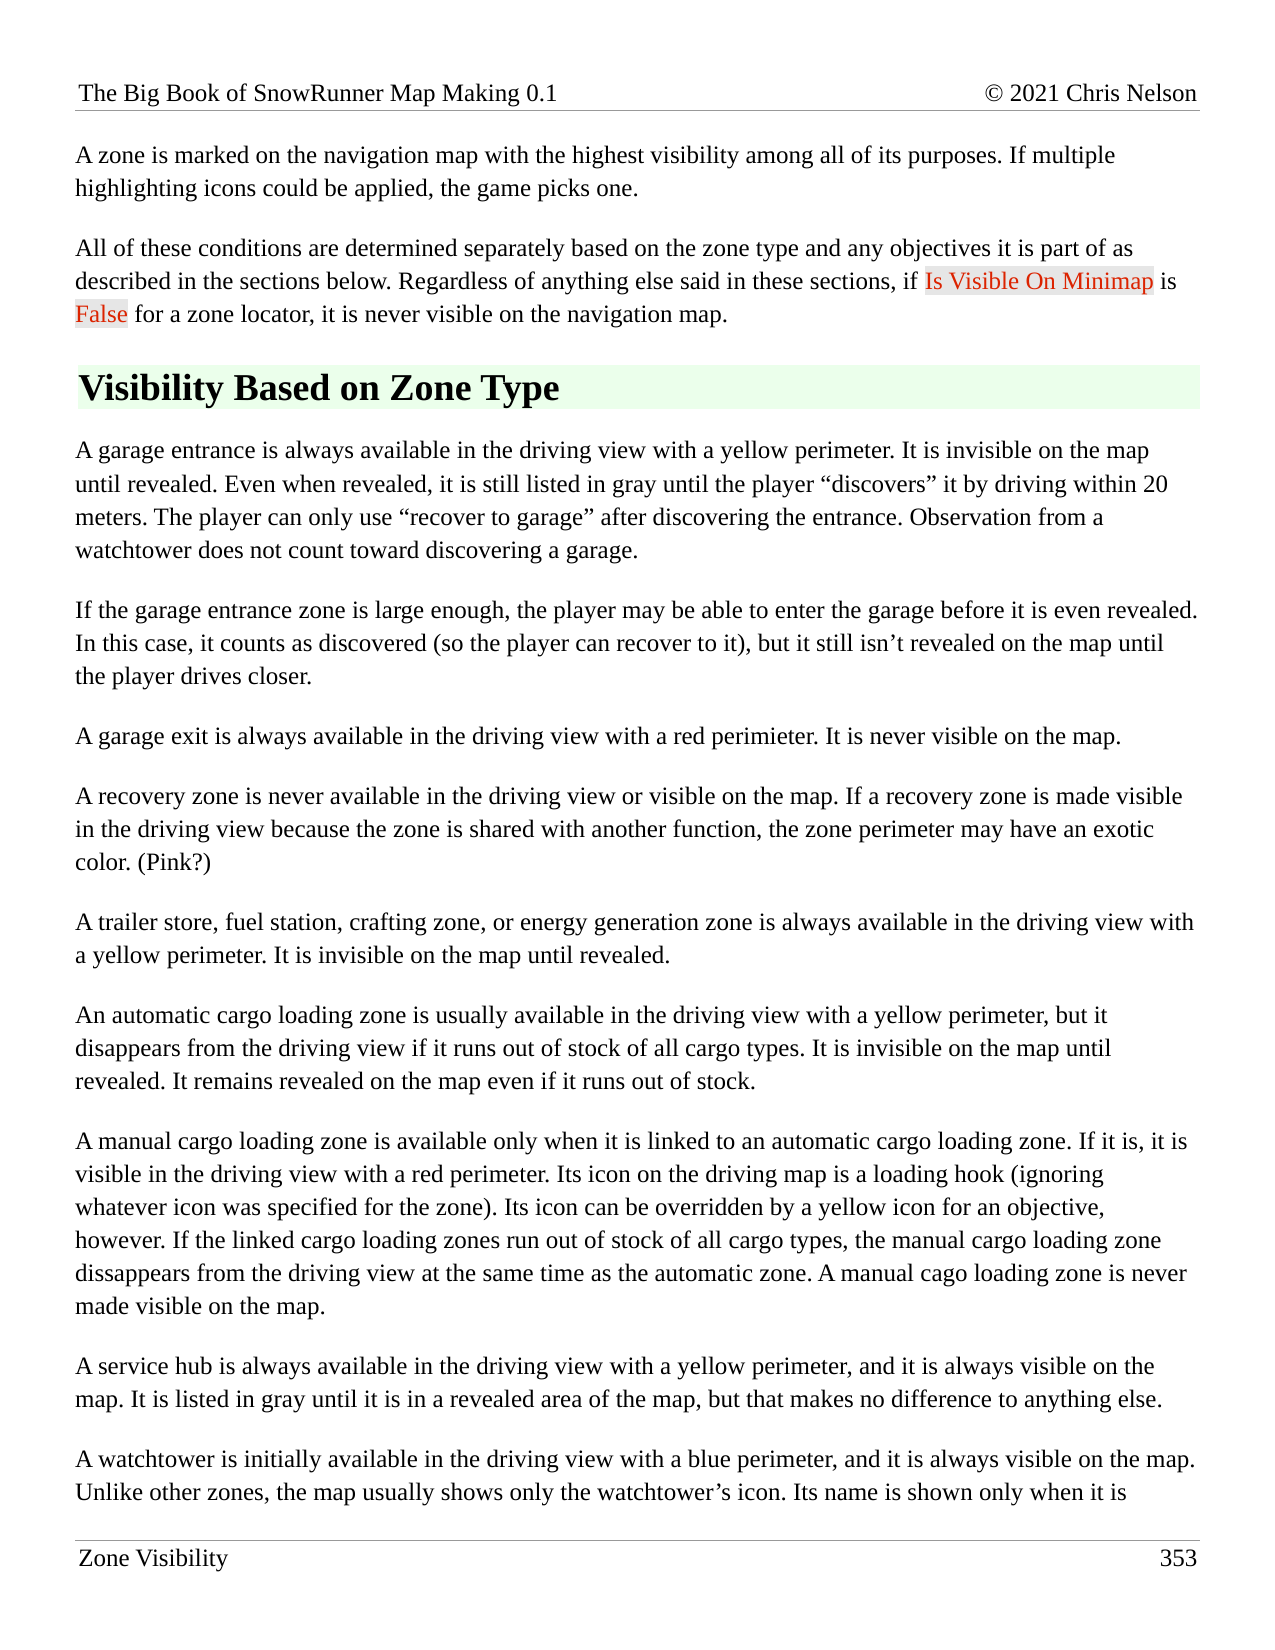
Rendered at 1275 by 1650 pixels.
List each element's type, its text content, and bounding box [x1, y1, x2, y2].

text A zone is marked on the navigation map with the highest visibility among all of its purposes. If multiple highlighting icons could be applied, the game picks one. [75, 140, 1200, 202]
text A garage entrance is always available in the driving view with a yellow perimeter. It is invisible on the map until revealed. Even when revealed, it is still listed in gray until the player “discovers” it by driving within 20 meters. The player can only use “recover to garage” after discovering the entrance. Observation from a watchtower does not count toward discovering a garage. [75, 436, 1200, 563]
text If the garage entrance zone is large enough, the player may be able to enter the garage before it is even revealed. In this case, it counts as discovered (so the player can recover to it), but it still isn’t revealed on the map until the player drives closer. [75, 595, 1200, 689]
text A recovery zone is never available in the driving view or visible on the map. If a recovery zone is made visible in the driving view because the zone is shared with another function, the zone perimeter may have an exotic color. (Pink?) [75, 781, 1200, 876]
text All of these conditions are determined separately based on the zone type and any objectives it is part of as described in the sections below. Regardless of anything else said in these sections, if Is Visible On Minimap is False for a zone locator, it is never visible on the navigation map. [75, 233, 1200, 328]
subtitle Visibility Based on Zone Type [78, 365, 1200, 409]
text A garage exit is always available in the driving view with a red perimieter. It is never visible on the map. [75, 721, 1200, 749]
text A trailer store, fuel station, crafting zone, or energy generation zone is always available in the driving view with a yellow perimeter. It is invisible on the map until revealed. [75, 907, 1200, 968]
text A service hub is always available in the driving view with a yellow perimeter, and it is always visible on the map. It is listed in gray until it is in a revealed area of the map, but that makes no difference to anything else. [75, 1351, 1200, 1413]
text A manual cargo loading zone is available only when it is linked to an automatic cargo loading zone. If it is, it is visible in the driving view with a red perimeter. Its icon on the driving map is a loading hook (ignoring whatever icon was specified for the zone). Its icon can be overridden by a yellow icon for an objective, however. If the linked cargo loading zones run out of stock of all cargo types, the manual cargo loading zone dissappears from the driving view at the same time as the automatic zone. A manual cago loading zone is never made visible on the map. [75, 1126, 1200, 1320]
text A watchtower is initially available in the driving view with a blue perimeter, and it is always visible on the map. Unlike other zones, the map usually shows only the watchtower’s icon. Its name is shown only when it is [75, 1444, 1200, 1506]
text An automatic cargo loading zone is usually available in the driving view with a yellow perimeter, but it disappears from the driving view if it runs out of stock of all cargo types. It is invisible on the map until revealed. It remains revealed on the map even if it runs out of stock. [75, 1000, 1200, 1094]
